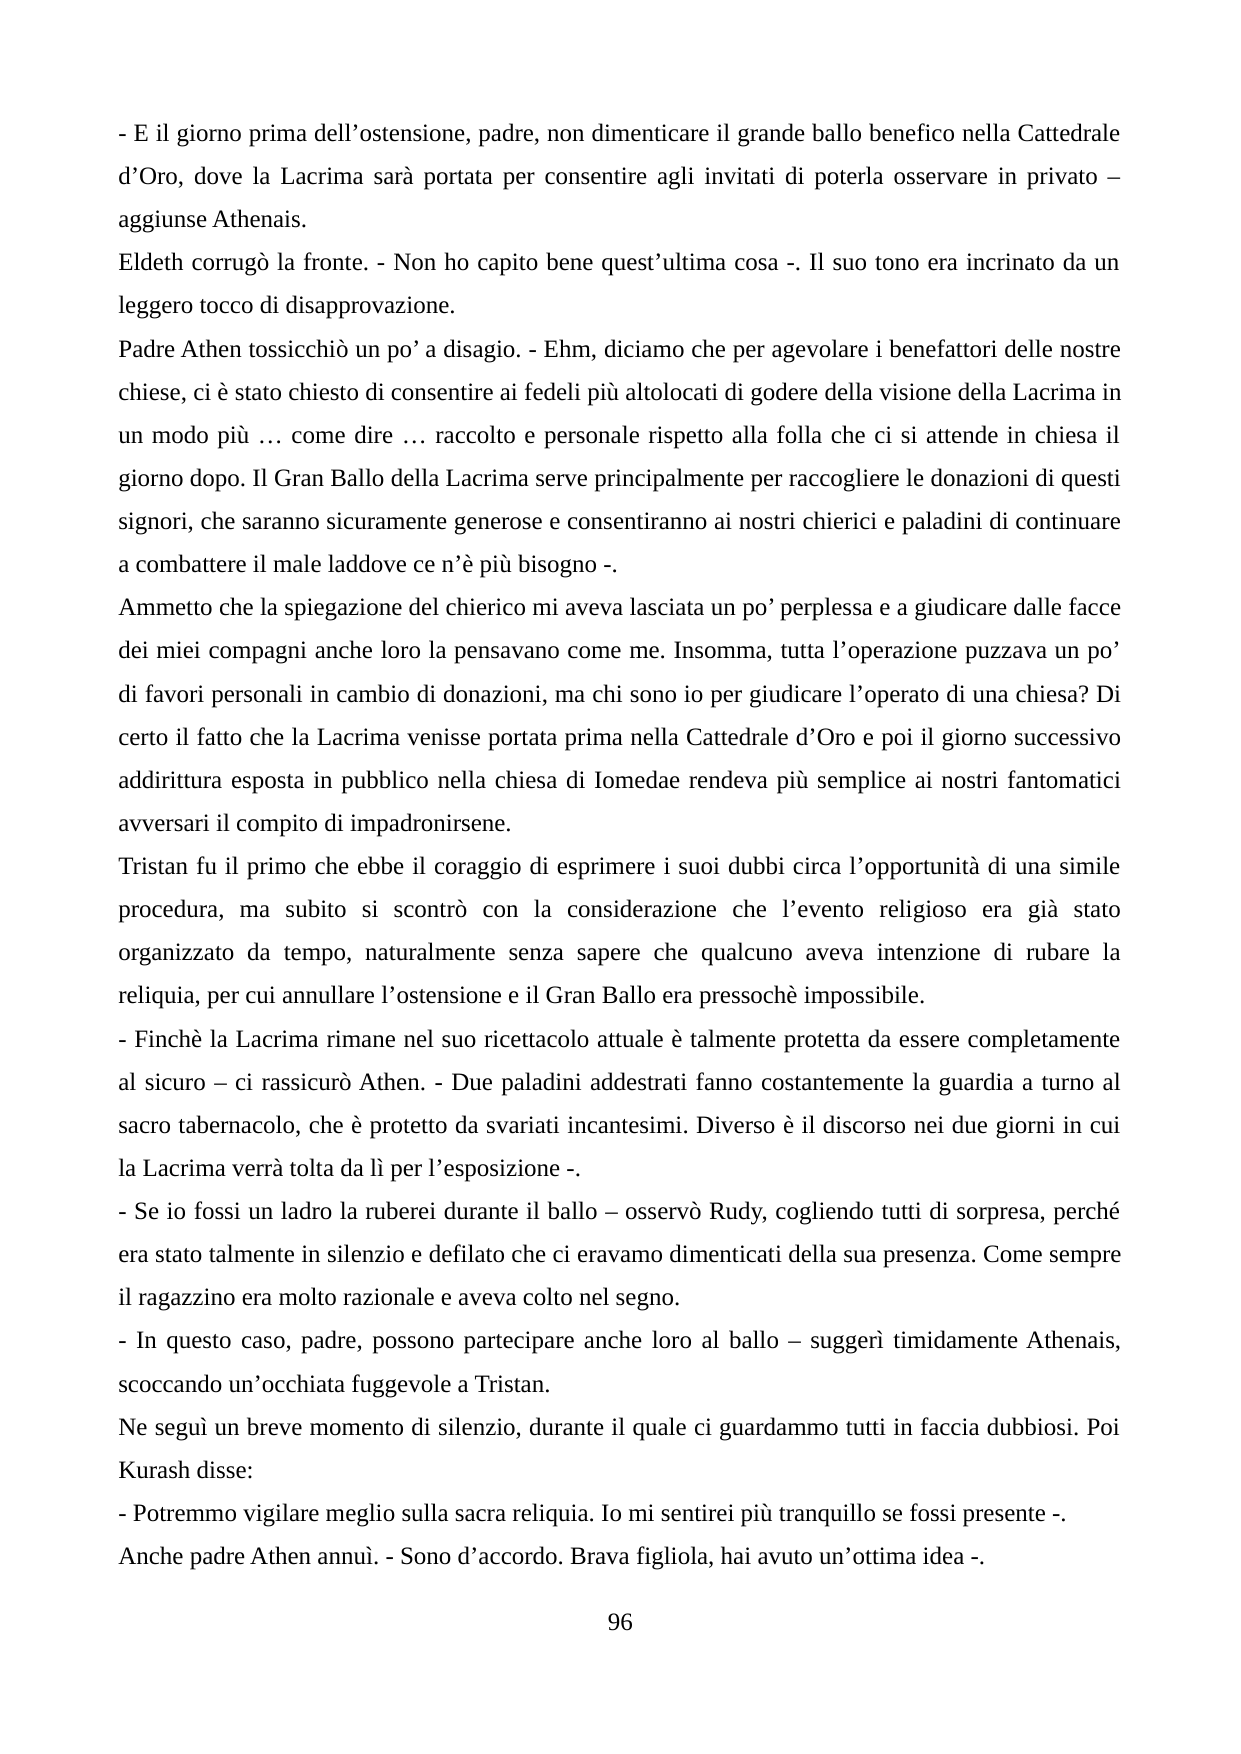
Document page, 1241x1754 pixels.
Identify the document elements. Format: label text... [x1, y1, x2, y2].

text Anche padre Athen annuì. - Sono d’accordo. Brava figliola, hai avuto un’ottima idea -. [118, 1541, 1122, 1570]
text Ne seguì un breve momento di silenzio, durante il quale ci guardammo tutti in faccia dubbiosi. Poi Kurash disse: [118, 1412, 1122, 1484]
text Eldeth corrugò la fronte. - Non ho capito bene quest’ultima cosa -. Il suo tono era incrinato da un leggero tocco di disapprovazione. [118, 247, 1122, 319]
text - E il giorno prima dell’ostensione, padre, non dimenticare il grande ballo benefico nella Cattedrale d’Oro, dove la Lacrima sarà portata per consentire agli invitati di poterla osservare in privato – aggiunse Athenais. [118, 118, 1122, 233]
text Tristan fu il primo che ebbe il coraggio di esprimere i suoi dubbi circa l’opportunità di una simile procedura, ma subito si scontrò con la considerazione che l’evento religioso era già stato organizzato da tempo, naturalmente senza sapere che qualcuno aveva intenzione di rubare la reliquia, per cui annullare l’ostensione e il Gran Ballo era pressochè impossibile. [118, 851, 1122, 1009]
text Padre Athen tossicchiò un po’ a disagio. - Ehm, diciamo che per agevolare i benefattori delle nostre chiese, ci è stato chiesto di consentire ai fedeli più altolocati di godere della visione della Lacrima in un modo più … come dire … raccolto e personale rispetto alla folla che ci si attende in chiesa il giorno dopo. Il Gran Ballo della Lacrima serve principalmente per raccogliere le donazioni di questi signori, che saranno sicuramente generose e consentiranno ai nostri chierici e paladini di continuare a combattere il male laddove ce n’è più bisogno -. [118, 334, 1122, 578]
text Ammetto che la spiegazione del chierico mi aveva lasciata un po’ perplessa e a giudicare dalle facce dei miei compagni anche loro la pensavano come me. Insomma, tutta l’operazione puzzava un po’ di favori personali in cambio di donazioni, ma chi sono io per giudicare l’operato di una chiesa? Di certo il fatto che la Lacrima venisse portata prima nella Cattedrale d’Oro e poi il giorno successivo addirittura esposta in pubblico nella chiesa di Iomedae rendeva più semplice ai nostri fantomatici avversari il compito di impadronirsene. [118, 592, 1122, 837]
text - Se io fossi un ladro la ruberei durante il ballo – osservò Rudy, cogliendo tutti di sorpresa, perché era stato talmente in silenzio e defilato che ci eravamo dimenticati della sua presenza. Come sempre il ragazzino era molto razionale e aveva colto nel segno. [118, 1196, 1122, 1311]
text - In questo caso, padre, possono partecipare anche loro al ballo – suggerì timidamente Athenais, scoccando un’occhiata fuggevole a Tristan. [118, 1326, 1122, 1397]
text - Potremmo vigilare meglio sulla sacra reliquia. Io mi sentirei più tranquillo se fossi presente -. [118, 1498, 1122, 1527]
text - Finchè la Lacrima rimane nel suo ricettacolo attuale è talmente protetta da essere completamente al sicuro – ci rassicurò Athen. - Due paladini addestrati fanno costantemente la guardia a turno al sacro tabernacolo, che è protetto da svariati incantesimi. Diverso è il discorso nei due giorni in cui la Lacrima verrà tolta da lì per l’esposizione -. [118, 1024, 1122, 1182]
